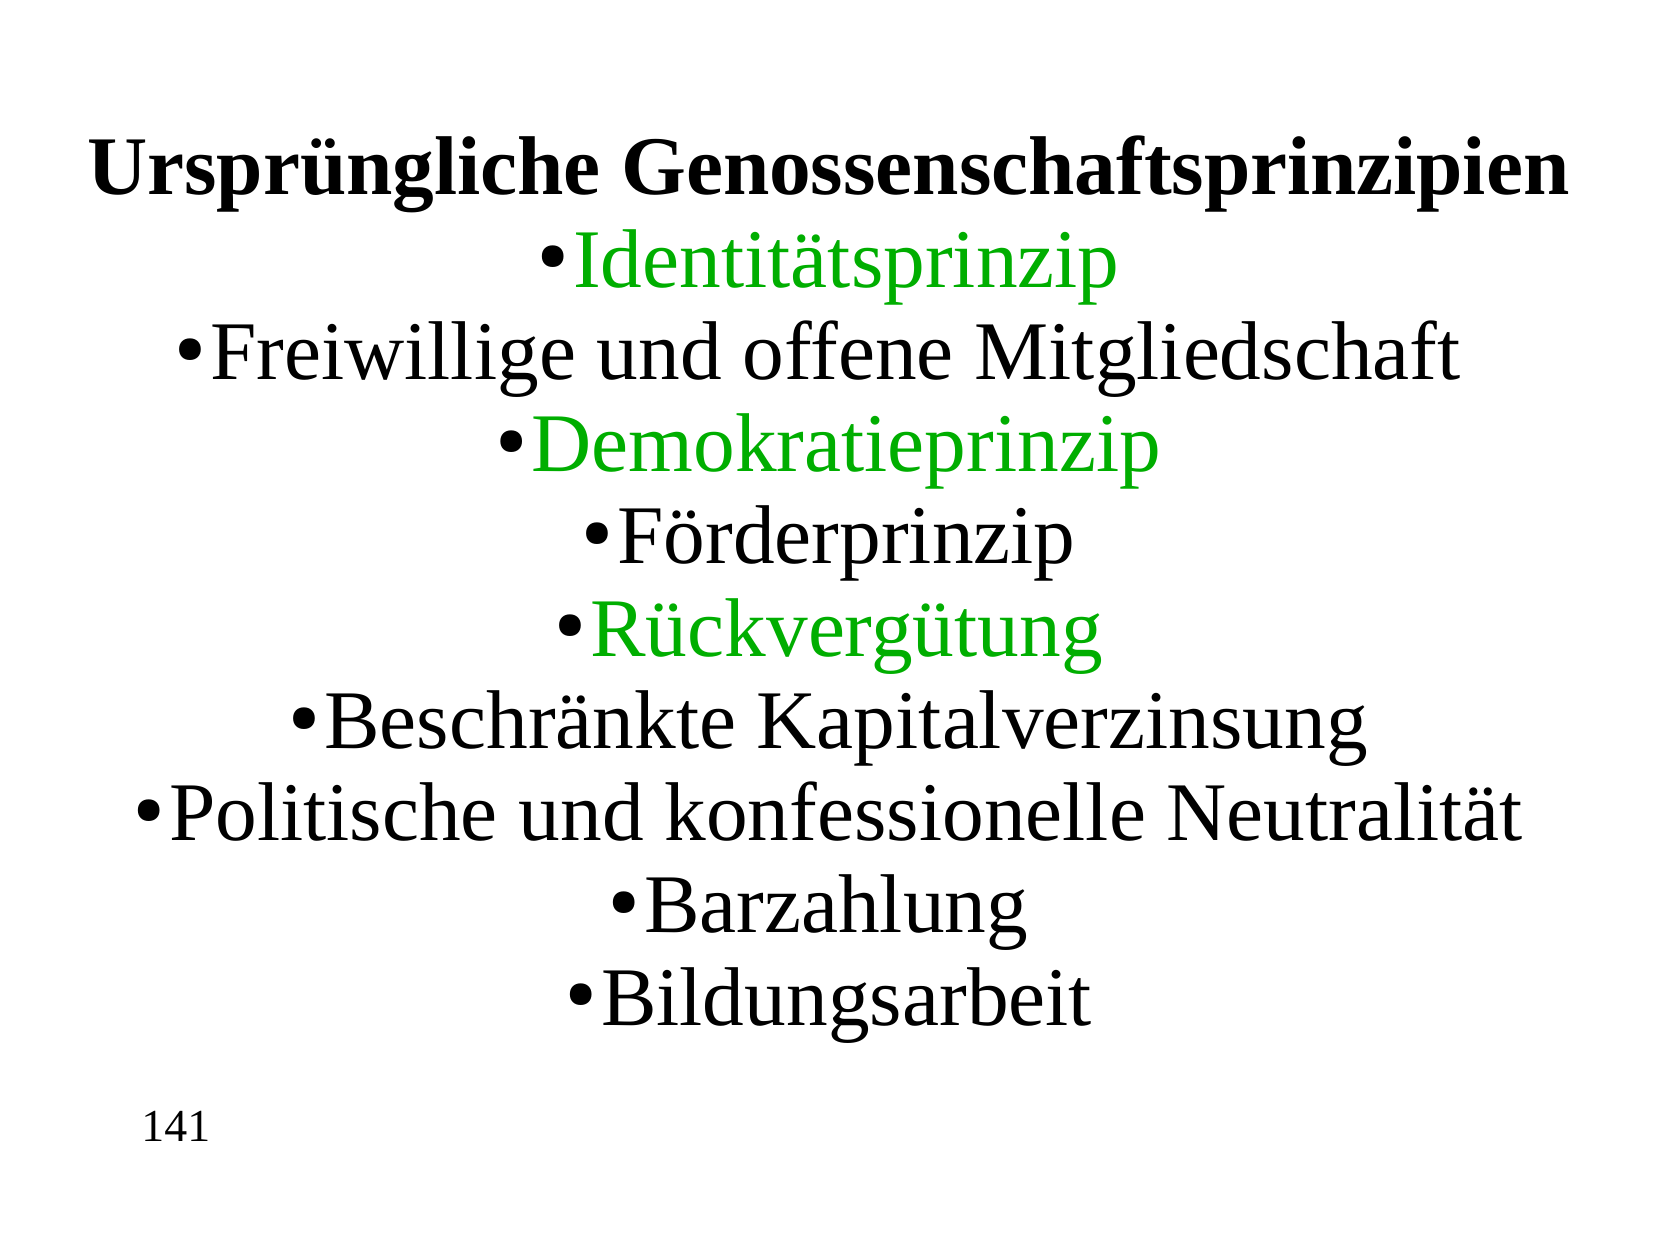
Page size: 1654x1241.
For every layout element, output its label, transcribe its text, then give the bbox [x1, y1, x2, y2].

text_box [0, 1093, 352, 1201]
text_box Ursprüngliche Genossenschaftsprinzipien Identitätsprinzip Freiwillige und offene Mitgliedschaft Demokratieprinzip Förderprinzip Rückvergütung Beschränkte Kapitalverzinsung Politische und konfessionelle Neutralität Barzahlung Bildungsarbeit [46, 113, 1612, 1069]
